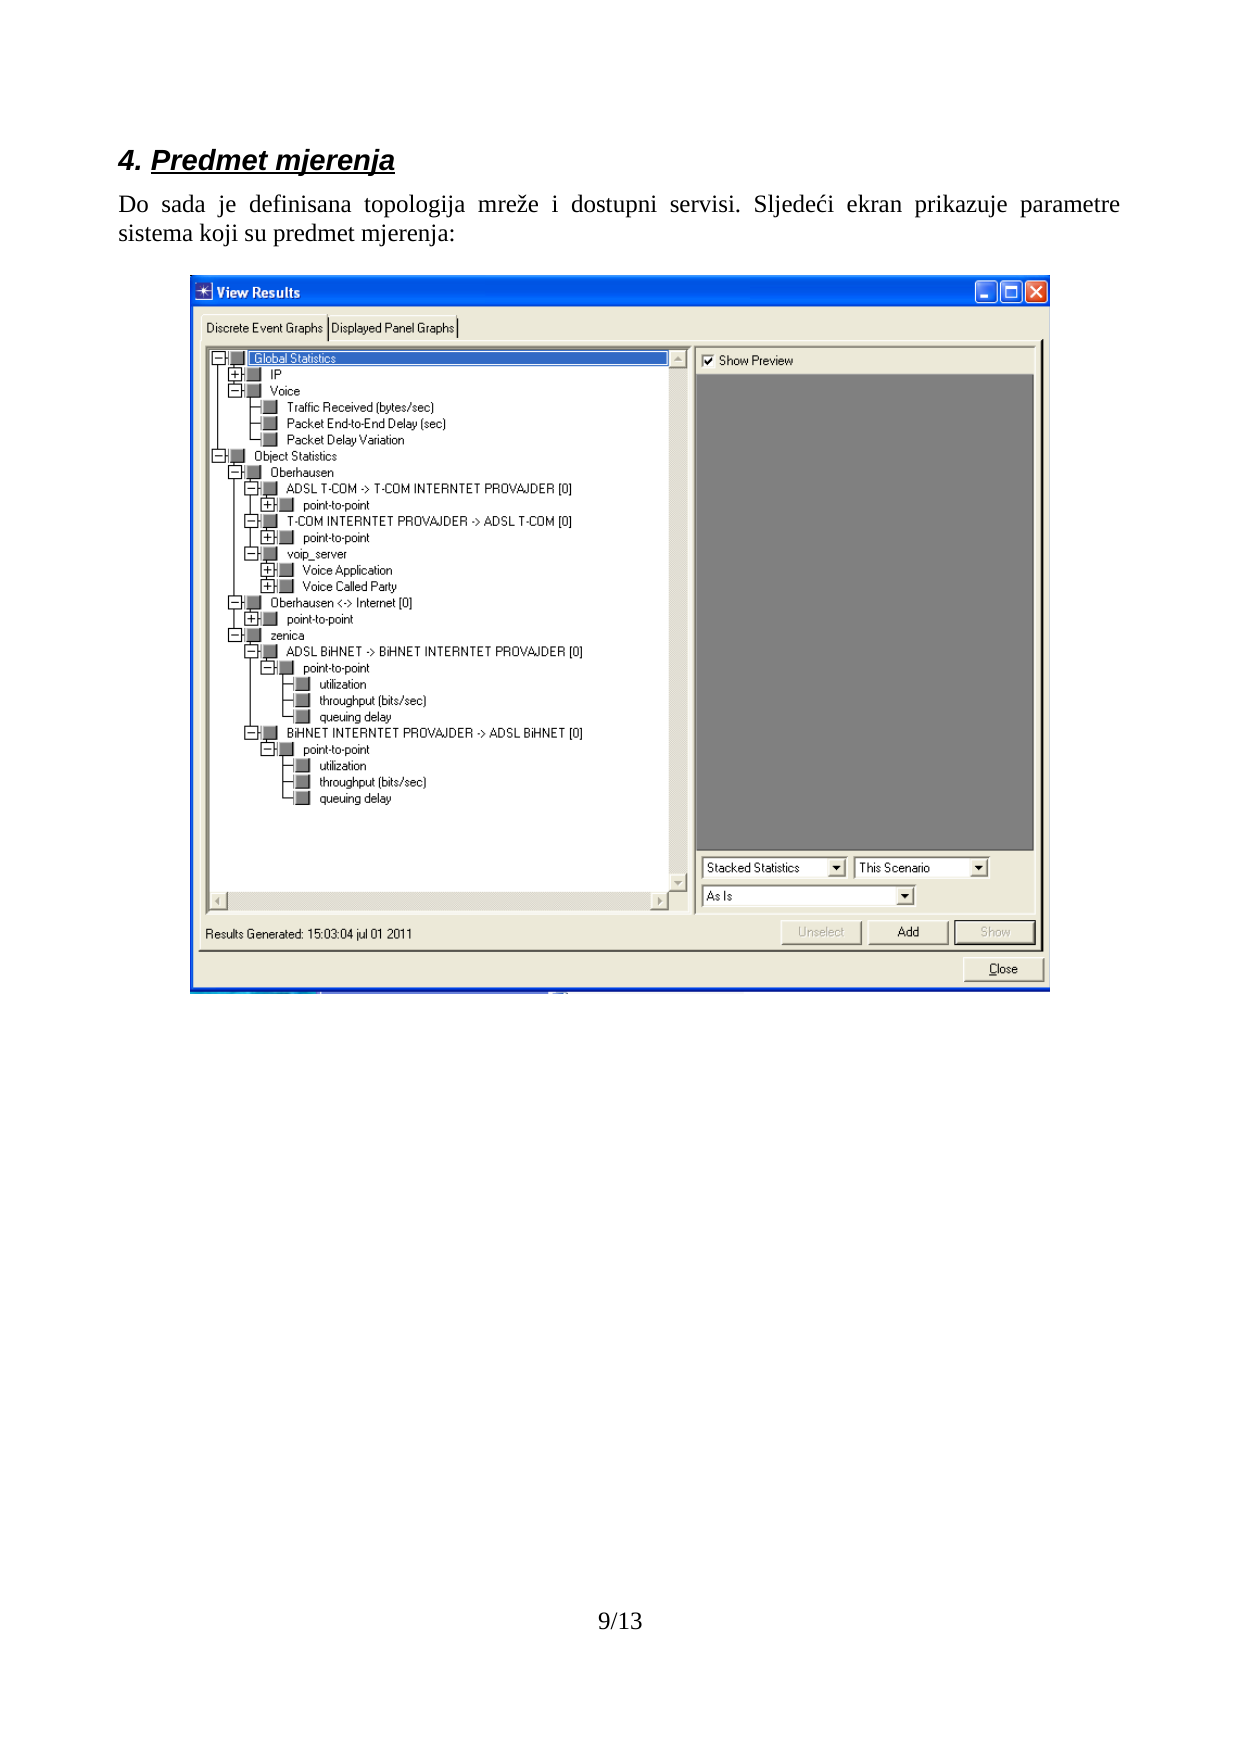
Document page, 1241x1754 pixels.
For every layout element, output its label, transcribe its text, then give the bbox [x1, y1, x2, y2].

picture [190, 275, 1050, 994]
text Do sada je definisana topologija mreže i dostupni servisi. Sljedeći ekran prikazuje parametre sistema koji su predmet mjerenja: [118, 189, 1122, 247]
subtitle Predmet mjerenja [118, 143, 1122, 177]
